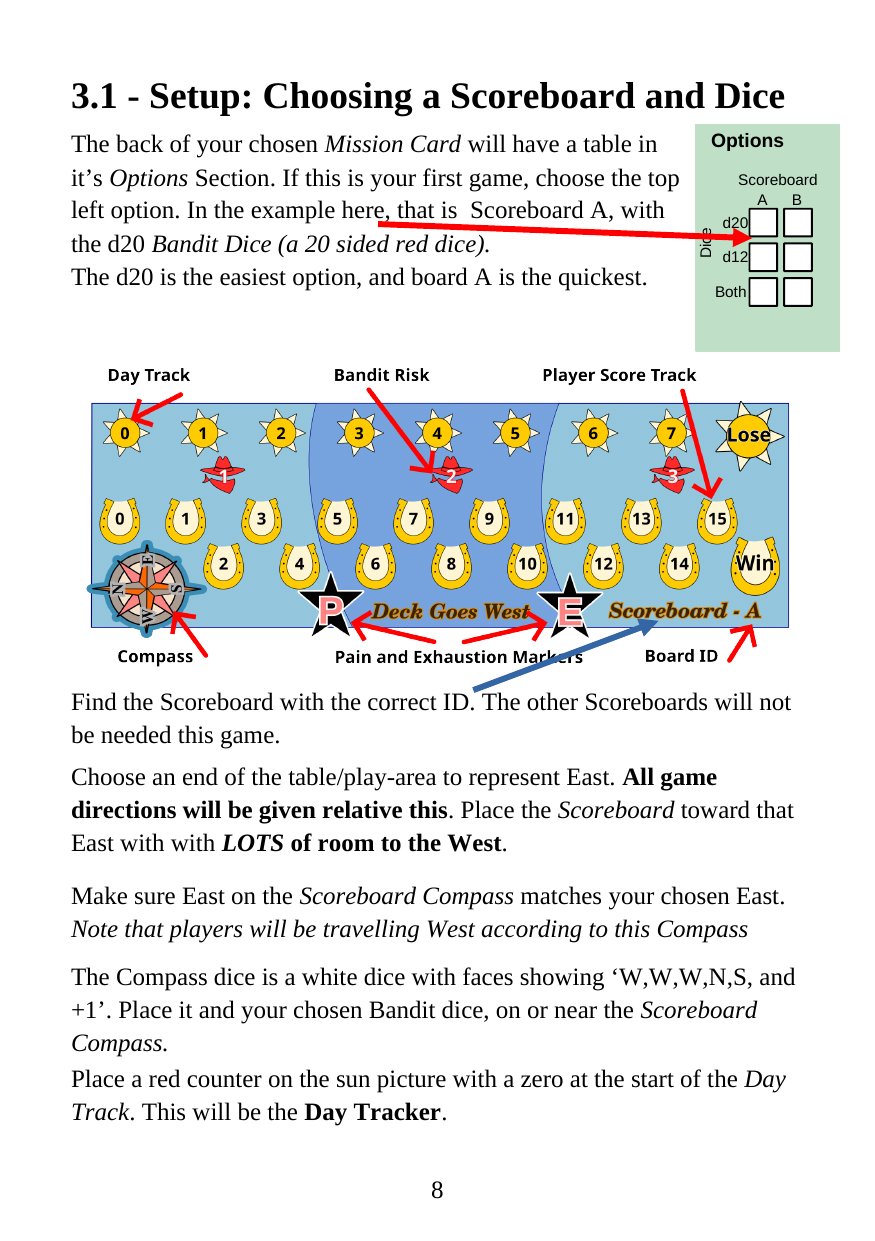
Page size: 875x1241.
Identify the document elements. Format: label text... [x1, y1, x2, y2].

text The Compass dice is a white dice with faces showing ‘W,W,W,N,S, and +1’. Place it and your chosen Bandit dice, on or near the Scoreboard Compass. [71, 962, 803, 1057]
text Place a red counter on the sun picture with a zero at the start of the Day Track. This will be the Day Tracker. [71, 1064, 803, 1126]
text Choose an end of the table/play-area to represent East. All game directions will be given relative this. Place the Scoreboard toward that East with with LOTS of room to the West. [71, 762, 803, 857]
picture [72, 351, 806, 682]
text Make sure East on the Scoreboard Compass matches your chosen East. Note that players will be travelling West according to this Compass [71, 881, 803, 943]
text Find the Scoreboard with the correct ID. The other Scoreboards will not be needed this game. [71, 336, 803, 749]
text The back of your chosen Mission Card will have a table in it’s Options Section. If this is your first game, choose the top left option. In the example here, that is Scoreboard A, with the d20 Bandit Dice (a 20 sided red dice). The d20 is the easiest option, and board A is the quickest. [71, 129, 695, 323]
subtitle 3.1 - Setup: Choosing a Scoreboard and Dice [71, 74, 803, 117]
